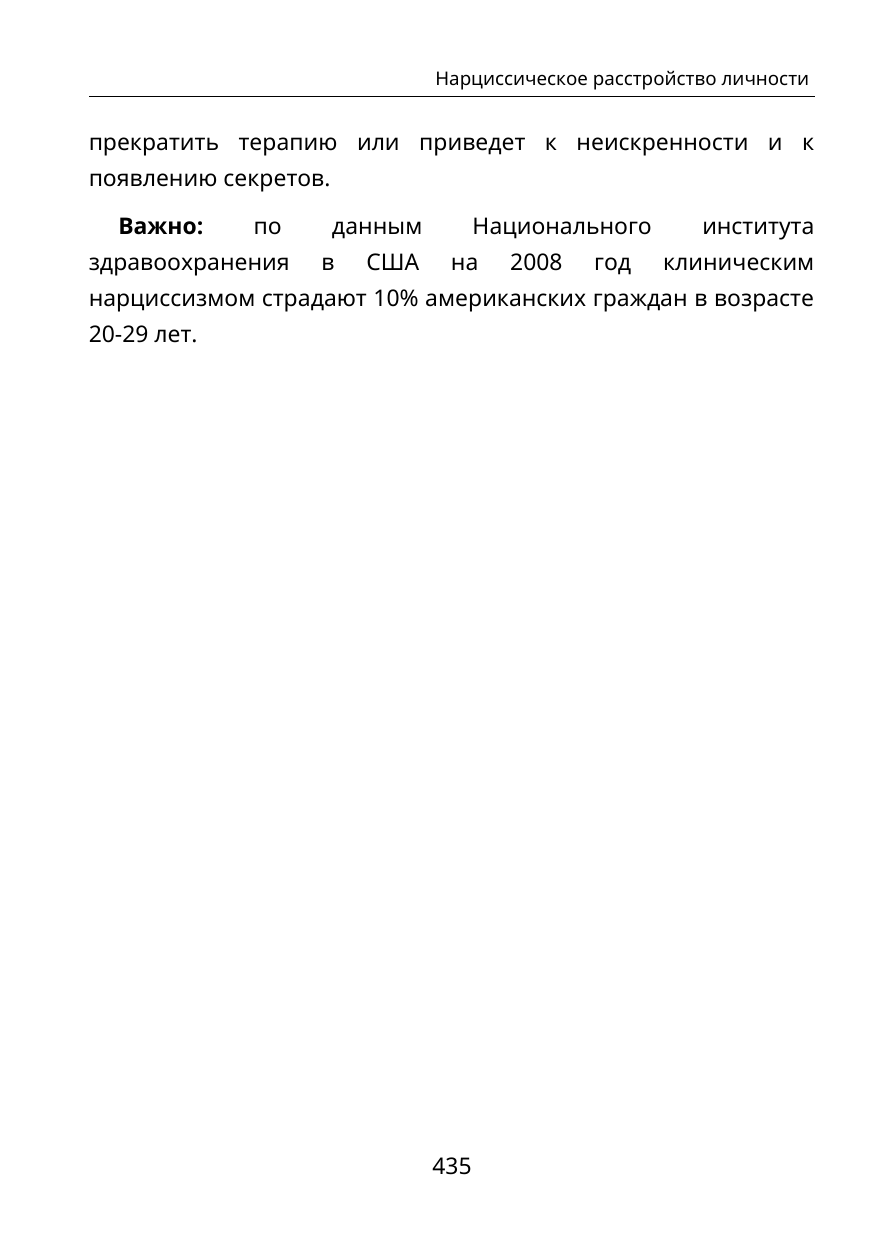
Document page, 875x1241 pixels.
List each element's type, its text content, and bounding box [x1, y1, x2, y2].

text прекратить терапию или приведет к неискренности и к появлению секретов. [88, 126, 815, 193]
text Важно: по данным Национального института здравоохранения в США на 2008 год клиническим нарциссизмом страдают 10% американских граждан в возрасте 20-29 лет. [88, 210, 815, 349]
